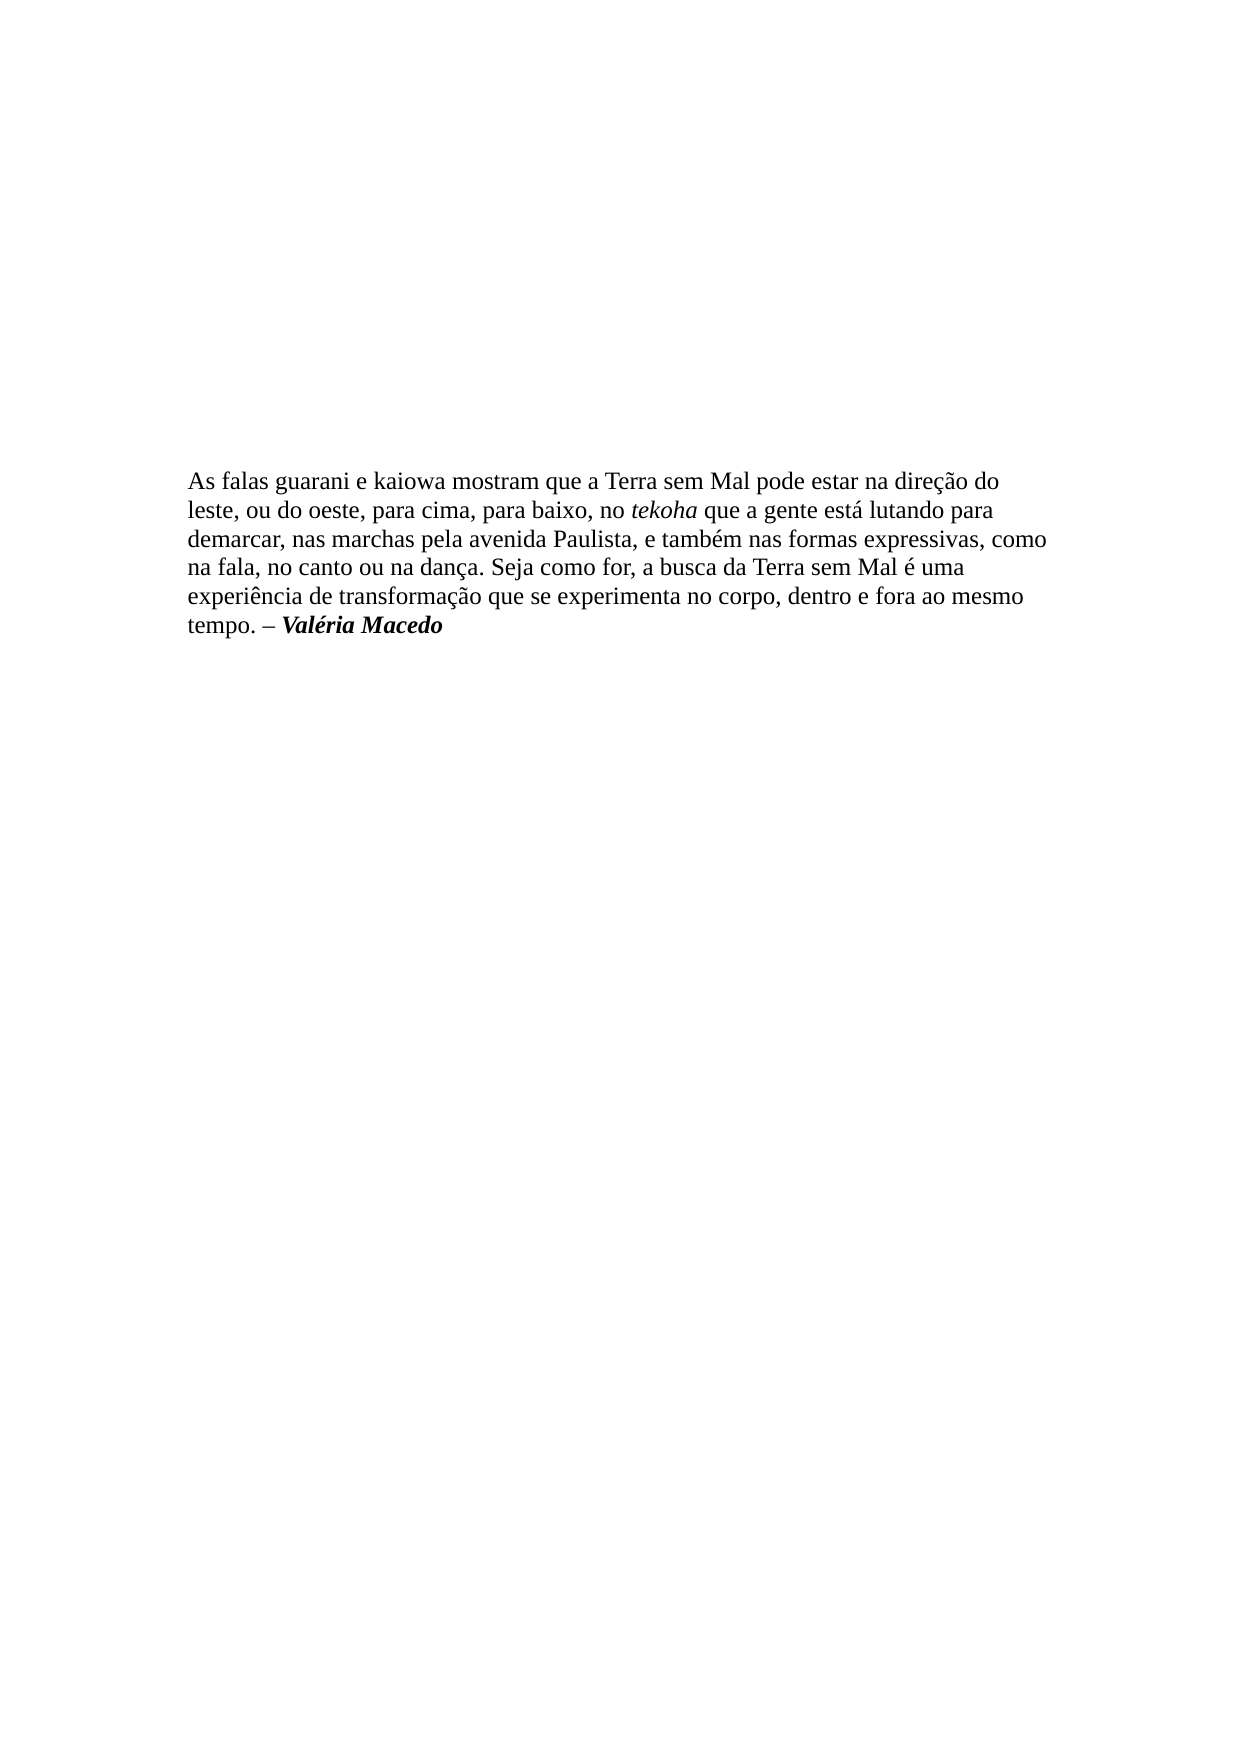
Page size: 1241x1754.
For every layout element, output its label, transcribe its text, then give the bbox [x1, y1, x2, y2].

text As falas guarani e kaiowa mostram que a Terra sem Mal pode estar na direção do leste, ou do oeste, para cima, para baixo, no tekoha que a gente está lutando para demarcar, nas marchas pela avenida Paulista, e também nas formas expressivas, como na fala, no canto ou na dança. Seja como for, a busca da Terra sem Mal é uma experiência de transformação que se experimenta no corpo, dentro e fora ao mesmo tempo. – Valéria Macedo [187, 466, 1053, 639]
